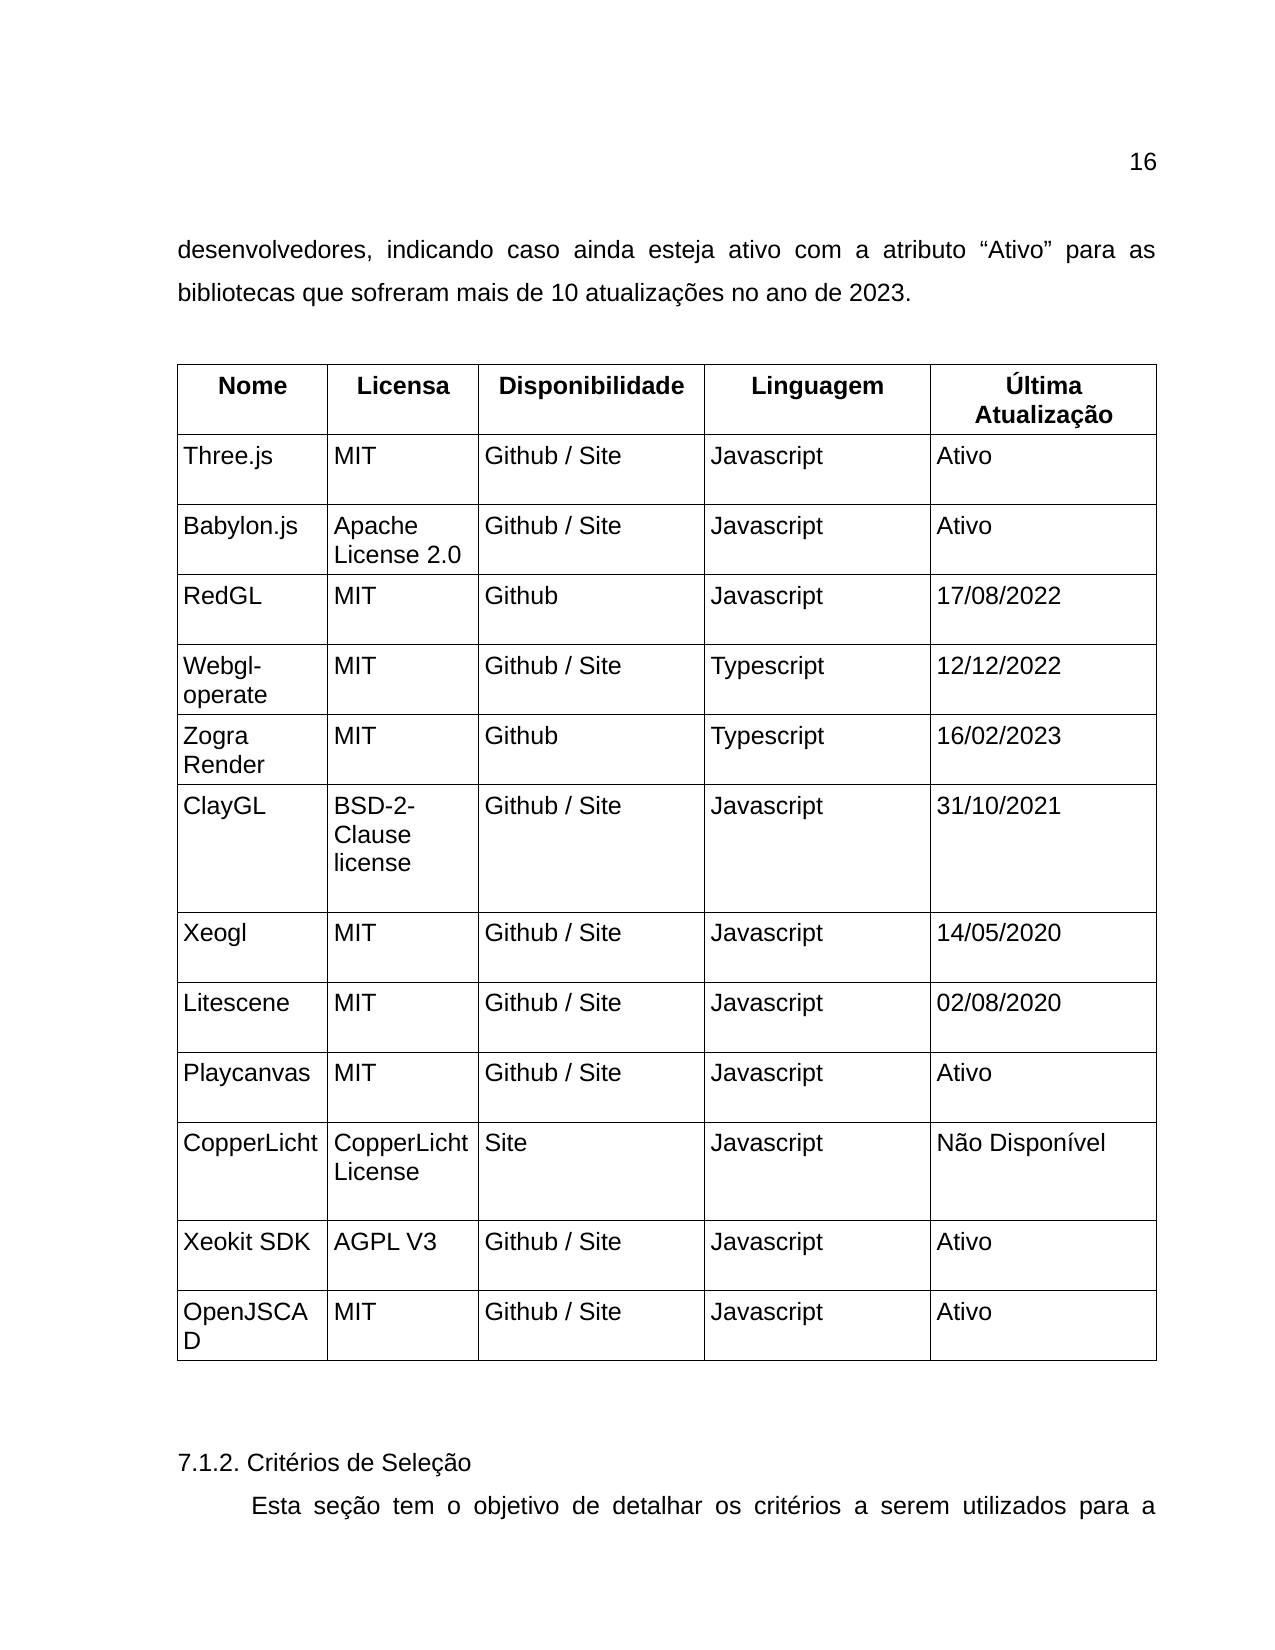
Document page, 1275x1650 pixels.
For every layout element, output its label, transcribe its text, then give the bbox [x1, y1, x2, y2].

table_cell Github / Site [479, 785, 704, 912]
table_cell OpenJSCAD [178, 1291, 327, 1360]
table_cell Typescript [705, 645, 930, 714]
table_cell Não Disponível [931, 1123, 1156, 1220]
table_cell Github / Site [479, 1053, 704, 1122]
table_cell Three.js [178, 435, 327, 504]
table_header Nome [178, 365, 327, 434]
table_cell 17/08/2022 [931, 575, 1156, 644]
table_cell Javascript [705, 1291, 930, 1360]
table_cell MIT [328, 913, 478, 982]
table_cell MIT [328, 983, 478, 1052]
table_cell Ativo [931, 1221, 1156, 1290]
table_cell Github [479, 575, 704, 644]
table_cell CopperLicht License [328, 1123, 478, 1220]
table_cell Javascript [705, 1053, 930, 1122]
table_cell Github / Site [479, 1221, 704, 1290]
table_cell Zogra Render [178, 715, 327, 784]
table_cell Javascript [705, 913, 930, 982]
table_cell MIT [328, 435, 478, 504]
table_cell Github / Site [479, 983, 704, 1052]
table_cell Apache License 2.0 [328, 505, 478, 574]
table_cell Github [479, 715, 704, 784]
table_cell Github / Site [479, 1291, 704, 1360]
table_cell 02/08/2020 [931, 983, 1156, 1052]
table_cell Javascript [705, 435, 930, 504]
table_cell Playcanvas [178, 1053, 327, 1122]
table_cell 14/05/2020 [931, 913, 1156, 982]
table_cell Javascript [705, 575, 930, 644]
table_header Última Atualização [931, 365, 1156, 434]
table_cell MIT [328, 715, 478, 784]
table_cell Litescene [178, 983, 327, 1052]
table_cell ClayGL [178, 785, 327, 912]
table_cell Javascript [705, 785, 930, 912]
table_cell Github / Site [479, 505, 704, 574]
table_cell Javascript [705, 983, 930, 1052]
table_cell Webgl-operate [178, 645, 327, 714]
table_cell CopperLicht [178, 1123, 327, 1220]
table_header Disponibilidade [479, 365, 704, 434]
table_cell Xeogl [178, 913, 327, 982]
table_cell Babylon.js [178, 505, 327, 574]
table_header Licensa [328, 365, 478, 434]
table_cell RedGL [178, 575, 327, 644]
table_cell MIT [328, 645, 478, 714]
table_cell AGPL V3 [328, 1221, 478, 1290]
table_cell MIT [328, 575, 478, 644]
table_cell Ativo [931, 435, 1156, 504]
text Esta seção tem o objetivo de detalhar os critérios a serem utilizados para a [177, 1491, 1157, 1519]
table_cell 16/02/2023 [931, 715, 1156, 784]
text desenvolvedores, indicando caso ainda esteja ativo com a atributo “Ativo” para as bibliotecas que sofreram mais de 10 atualizações no ano de 2023. [177, 235, 1157, 307]
table_cell MIT [328, 1053, 478, 1122]
subtitle 7.1.2. Critérios de Seleção [177, 1448, 1157, 1476]
table_cell Xeokit SDK [178, 1221, 327, 1290]
table_cell 12/12/2022 [931, 645, 1156, 714]
table_cell Javascript [705, 1221, 930, 1290]
table_cell Github / Site [479, 913, 704, 982]
table_cell Github / Site [479, 645, 704, 714]
table_cell Typescript [705, 715, 930, 784]
table_cell Site [479, 1123, 704, 1220]
table_cell 31/10/2021 [931, 785, 1156, 912]
table_cell Ativo [931, 1291, 1156, 1360]
table_cell Ativo [931, 1053, 1156, 1122]
table_cell Javascript [705, 1123, 930, 1220]
table_cell Ativo [931, 505, 1156, 574]
table_header Linguagem [705, 365, 930, 434]
table_cell Javascript [705, 505, 930, 574]
table_cell Github / Site [479, 435, 704, 504]
table_cell BSD-2-Clause license [328, 785, 478, 912]
table_cell MIT [328, 1291, 478, 1360]
